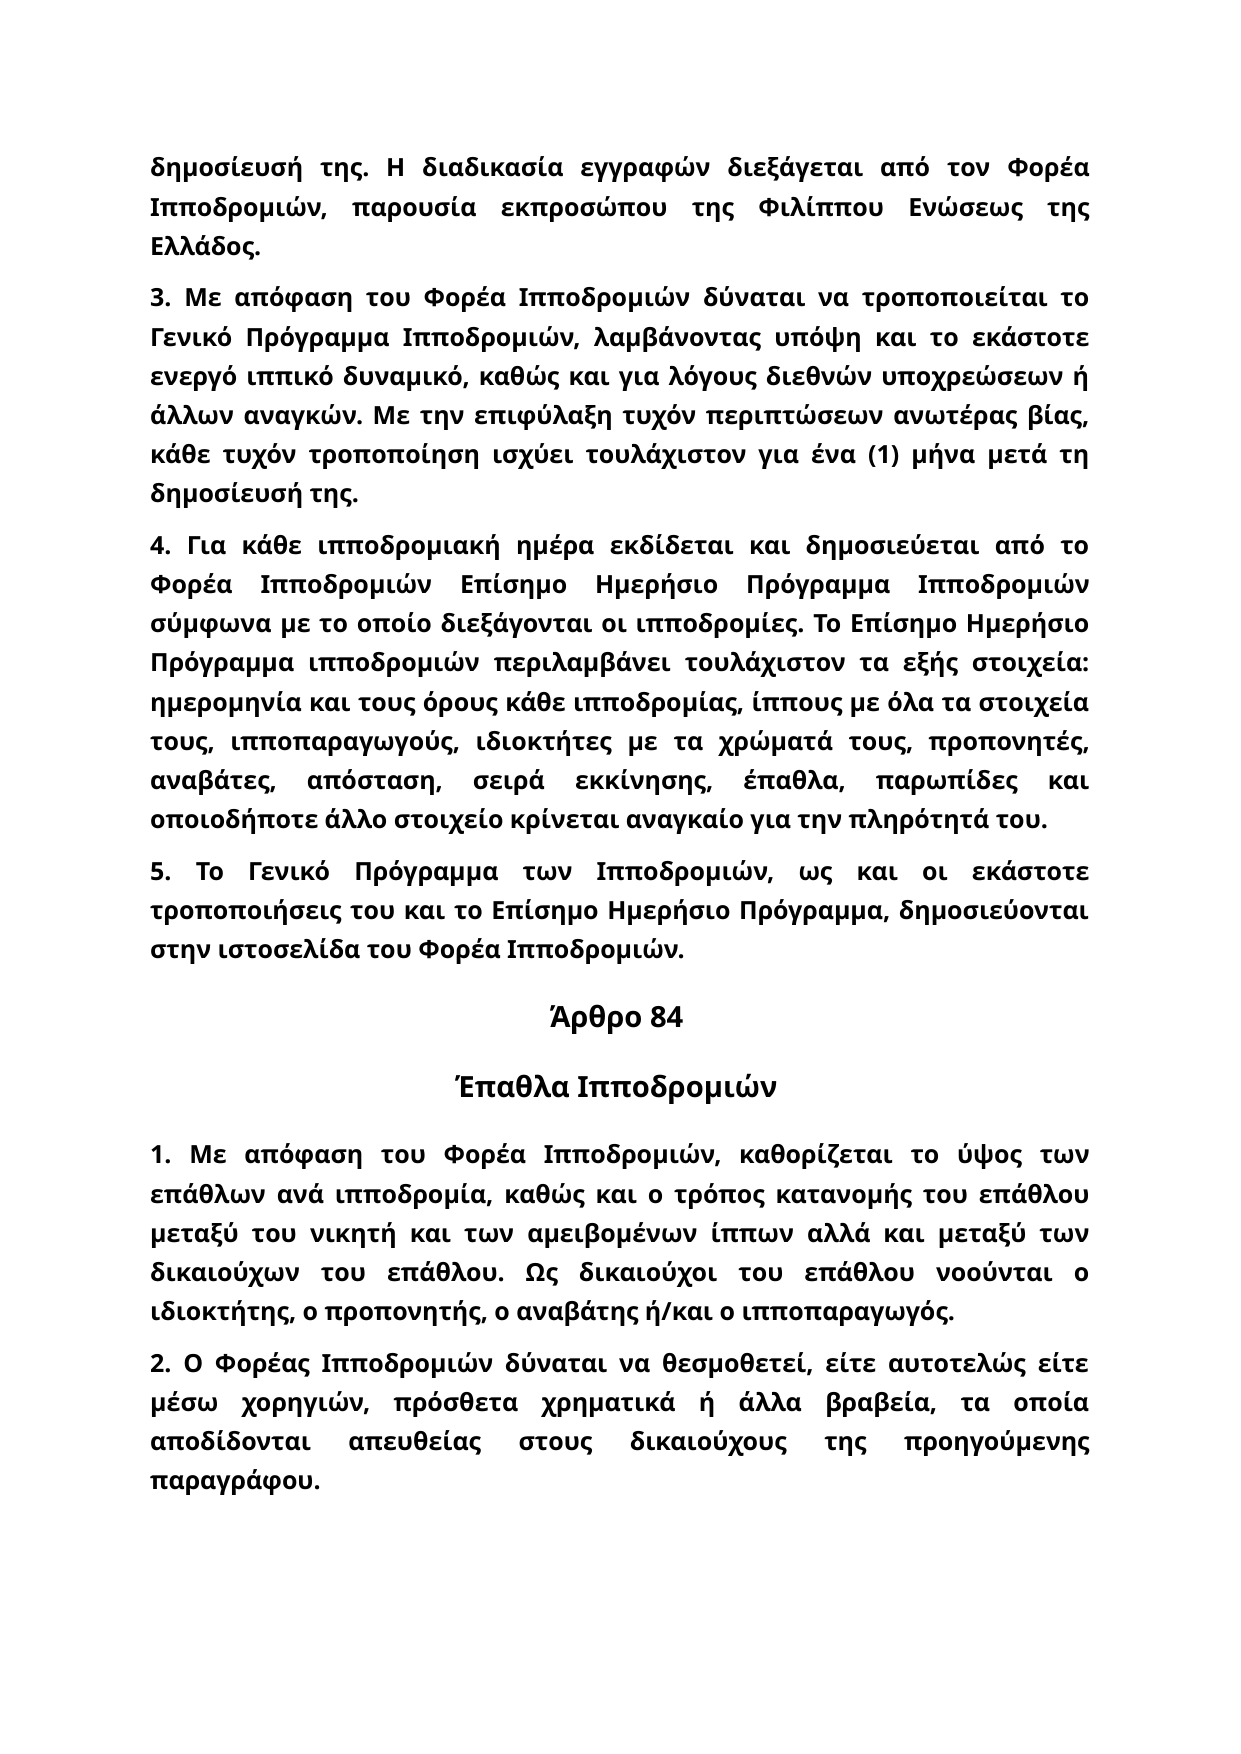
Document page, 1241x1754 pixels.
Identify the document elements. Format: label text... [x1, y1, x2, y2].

text 3. Με απόφαση του Φορέα Ιπποδρομιών δύναται να τροποποιείται το Γενικό Πρόγραμμα Ιπποδρομιών, λαμβάνοντας υπόψη και το εκάστοτε ενεργό ιππικό δυναμικό, καθώς και για λόγους διεθνών υποχρεώσεων ή άλλων αναγκών. Με την επιφύλαξη τυχόν περιπτώσεων ανωτέρας βίας, κάθε τυχόν τροποποίηση ισχύει τουλάχιστον για ένα (1) μήνα μετά τη δημοσίευσή της. [150, 280, 1090, 510]
text δημοσίευσή της. Η διαδικασία εγγραφών διεξάγεται από τον Φορέα Ιπποδρομιών, παρουσία εκπροσώπου της Φιλίππου Ενώσεως της Ελλάδος. [150, 150, 1090, 262]
subtitle Έπαθλα Ιπποδρομιών [150, 1066, 1090, 1106]
text 2. Ο Φορέας Ιπποδρομιών δύναται να θεσμοθετεί, είτε αυτοτελώς είτε μέσω χορηγιών, πρόσθετα χρηματικά ή άλλα βραβεία, τα οποία αποδίδονται απευθείας στους δικαιούχους της προηγούμενης παραγράφου. [150, 1345, 1090, 1497]
text 5. Το Γενικό Πρόγραμμα των Ιπποδρομιών, ως και οι εκάστοτε τροποποιήσεις του και το Επίσημο Ημερήσιο Πρόγραμμα, δημοσιεύονται στην ιστοσελίδα του Φορέα Ιπποδρομιών. [150, 853, 1090, 966]
text 1. Με απόφαση του Φορέα Ιπποδρομιών, καθορίζεται το ύψος των επάθλων ανά ιπποδρομία, καθώς και ο τρόπος κατανομής του επάθλου μεταξύ του νικητή και των αμειβομένων ίππων αλλά και μεταξύ των δικαιούχων του επάθλου. Ως δικαιούχοι του επάθλου νοούνται ο ιδιοκτήτης, ο προπονητής, ο αναβάτης ή/και ο ιπποπαραγωγός. [150, 1137, 1090, 1328]
subtitle Άρθρο 84 [150, 996, 1090, 1036]
text 4. Για κάθε ιπποδρομιακή ημέρα εκδίδεται και δημοσιεύεται από το Φορέα Ιπποδρομιών Επίσημο Ημερήσιο Πρόγραμμα Ιπποδρομιών σύμφωνα με το οποίο διεξάγονται οι ιπποδρομίες. Το Επίσημο Ημερήσιο Πρόγραμμα ιπποδρομιών περιλαμβάνει τουλάχιστον τα εξής στοιχεία: ημερομηνία και τους όρους κάθε ιπποδρομίας, ίππους με όλα τα στοιχεία τους, ιπποπαραγωγούς, ιδιοκτήτες με τα χρώματά τους, προπονητές, αναβάτες, απόσταση, σειρά εκκίνησης, έπαθλα, παρωπίδες και οποιοδήποτε άλλο στοιχείο κρίνεται αναγκαίο για την πληρότητά του. [150, 527, 1090, 836]
